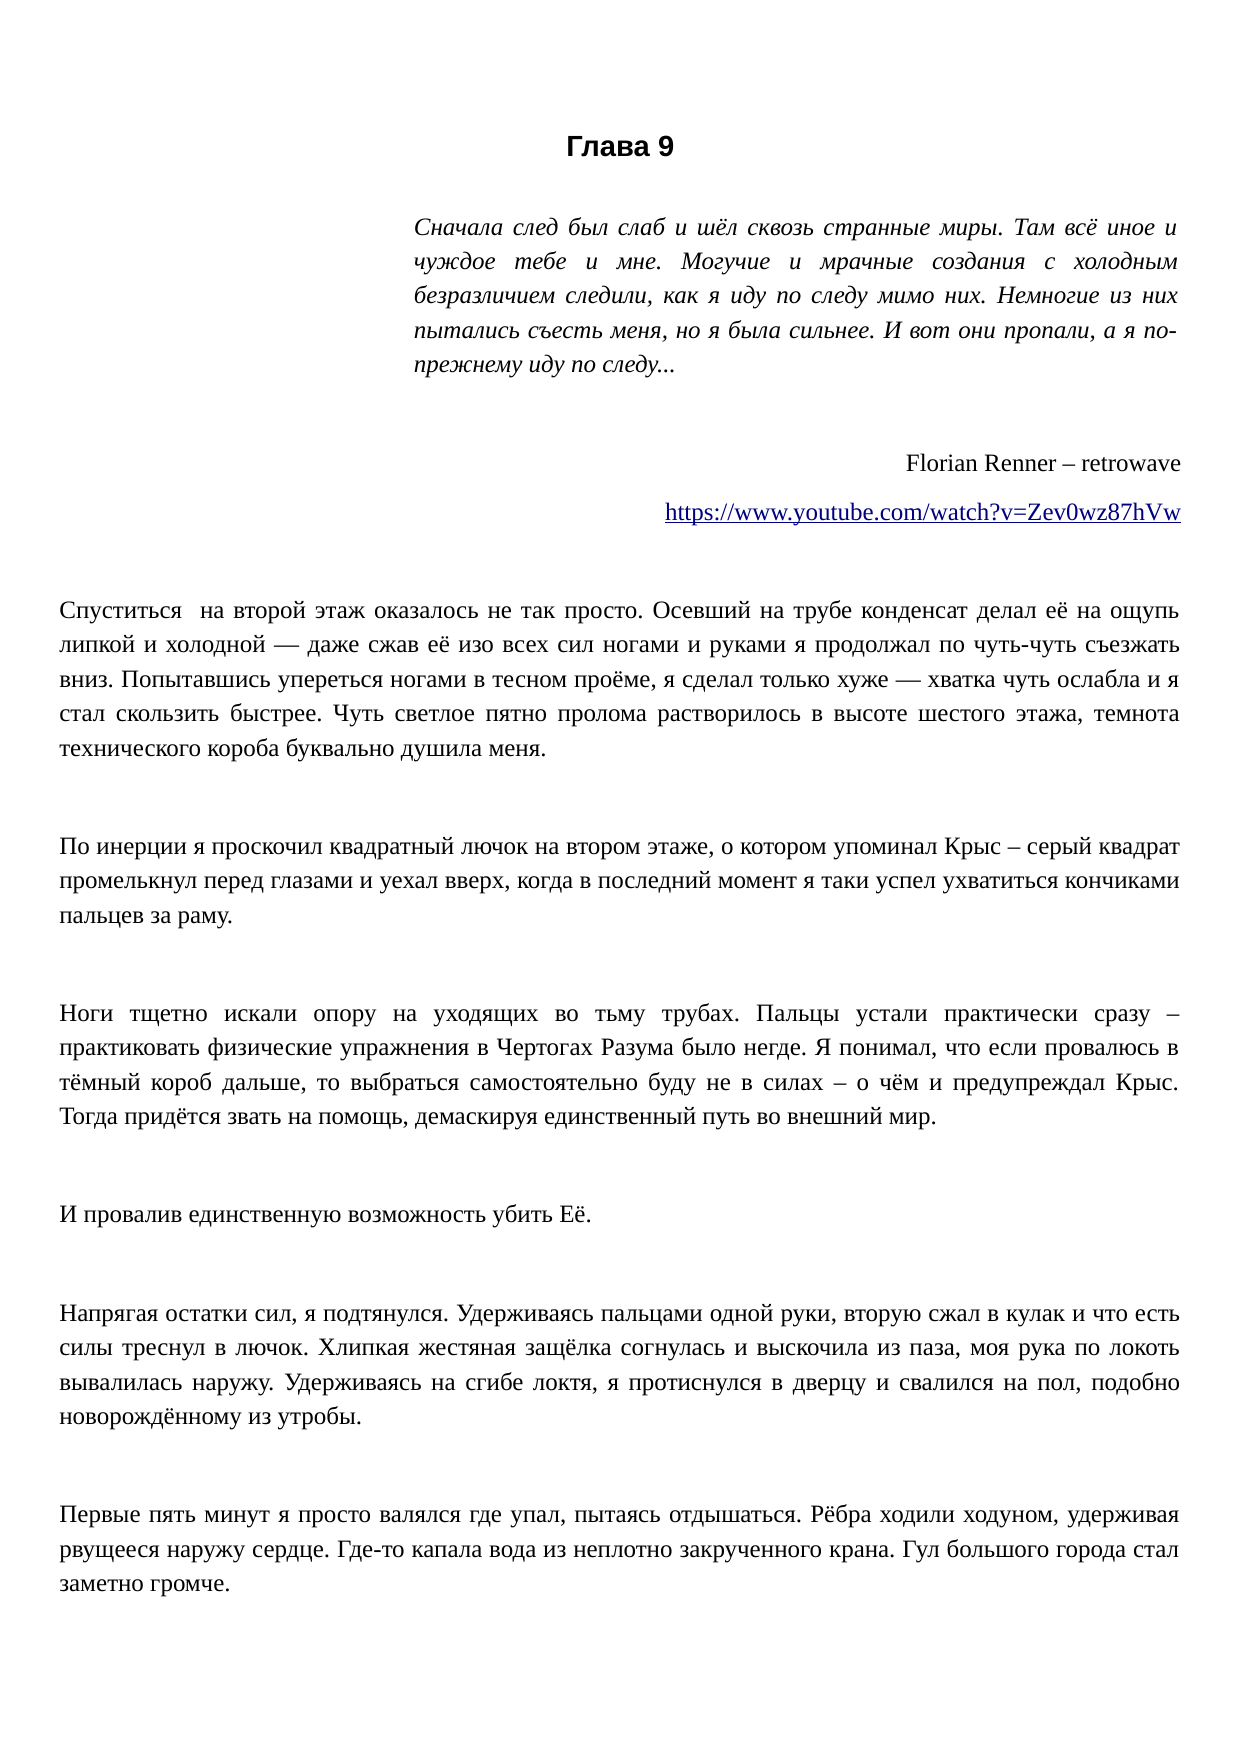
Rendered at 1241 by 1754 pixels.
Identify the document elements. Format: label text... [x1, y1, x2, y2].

text Первые пять минут я просто валялся где упал, пытаясь отдышаться. Рёбра ходили ходуном, удерживая рвущееся наружу сердце. Где-то капала вода из неплотно закрученного крана. Гул большого города стал заметно громче. [59, 1499, 1181, 1597]
text Напрягая остатки сил, я подтянулся. Удерживаясь пальцами одной руки, вторую сжал в кулак и что есть силы треснул в лючок. Хлипкая жестяная защёлка согнулась и выскочила из паза, моя рука по локоть вывалилась наружу. Удерживаясь на сгибе локтя, я протиснулся в дверцу и свалился на пол, подобно новорождённому из утробы. [59, 1298, 1181, 1430]
subtitle Глава 9 [59, 129, 1181, 162]
text По инерции я проскочил квадратный лючок на втором этаже, о котором упоминал Крыс – серый квадрат промелькнул перед глазами и уехал вверх, когда в последний момент я таки успел ухватиться кончиками пальцев за раму. [59, 831, 1181, 928]
text https://www.youtube.com/watch?v=Zev0wz87hVw [59, 497, 1181, 525]
text И провалив единственную возможность убить Её. [59, 1199, 1181, 1228]
text Спуститься на второй этаж оказалось не так просто. Осевший на трубе конденсат делал её на ощупь липкой и холодной — даже сжав её изо всех сил ногами и руками я продолжал по чуть-чуть съезжать вниз. Попытавшись упереться ногами в тесном проёме, я сделал только хуже — хватка чуть ослабла и я стал скользить быстрее. Чуть светлое пятно пролома растворилось в высоте шестого этажа, темнота технического короба буквально душила меня. [59, 595, 1181, 761]
text Florian Renner – retrowave [59, 448, 1181, 476]
text Ноги тщетно искали опору на уходящих во тьму трубах. Пальцы устали практически сразу – практиковать физические упражнения в Чертогах Разума было негде. Я понимал, что если провалюсь в тёмный короб дальше, то выбраться самостоятельно буду не в силах – о чём и предупреждал Крыс. Тогда придётся звать на помощь, демаскируя единственный путь во внешний мир. [59, 998, 1181, 1130]
text Сначала след был слаб и шёл сквозь странные миры. Там всё иное и чуждое тебе и мне. Могучие и мрачные создания с холодным безразличием следили, как я иду по следу мимо них. Немногие из них пытались съесть меня, но я была сильнее. И вот они пропали, а я по-прежнему иду по следу... [414, 212, 1181, 378]
